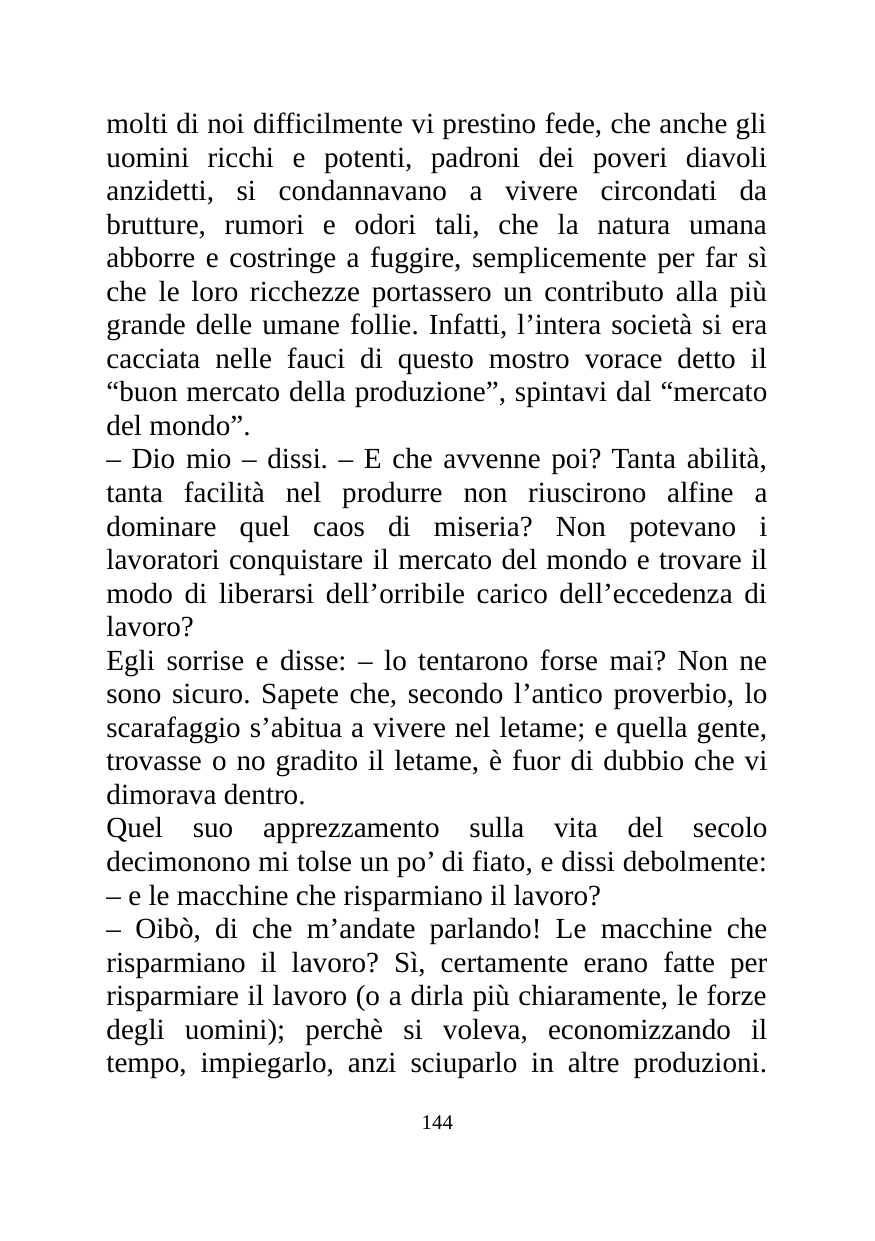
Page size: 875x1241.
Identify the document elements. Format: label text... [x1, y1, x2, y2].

text Quel suo apprezzamento sulla vita del secolo decimonono mi tolse un po’ di fiato, e dissi debolmente: – e le macchine che risparmiano il lavoro? [106, 811, 768, 911]
text Egli sorrise e disse: – lo tentarono forse mai? Non ne sono sicuro. Sapete che, secondo l’antico proverbio, lo scarafaggio s’abitua a vivere nel letame; e quella gente, trovasse o no gradito il letame, è fuor di dubbio che vi dimorava dentro. [106, 643, 768, 811]
text molti di noi difficilmente vi prestino fede, che anche gli uomini ricchi e potenti, padroni dei poveri diavoli anzidetti, si condannavano a vivere circondati da brutture, rumori e odori tali, che la natura umana abborre e costringe a fuggire, semplicemente per far sì che le loro ricchezze portassero un contributo alla più grande delle umane follie. Infatti, l’intera società si era cacciata nelle fauci di questo mostro vorace detto il “buon mercato della produzione”, spintavi dal “mercato del mondo”. [106, 106, 768, 442]
text – Oibò, di che m’andate parlando! Le macchine che risparmiano il lavoro? Sì, certamente erano fatte per risparmiare il lavoro (o a dirla più chiaramente, le forze degli uomini); perchè si voleva, economizzando il tempo, impiegarlo, anzi sciuparlo in altre produzioni. [106, 911, 768, 1079]
text – Dio mio – dissi. – E che avvenne poi? Tanta abilità, tanta facilità nel produrre non riuscirono alfine a dominare quel caos di miseria? Non potevano i lavoratori conquistare il mercato del mondo e trovare il modo di liberarsi dell’orribile carico dell’eccedenza di lavoro? [106, 442, 768, 643]
